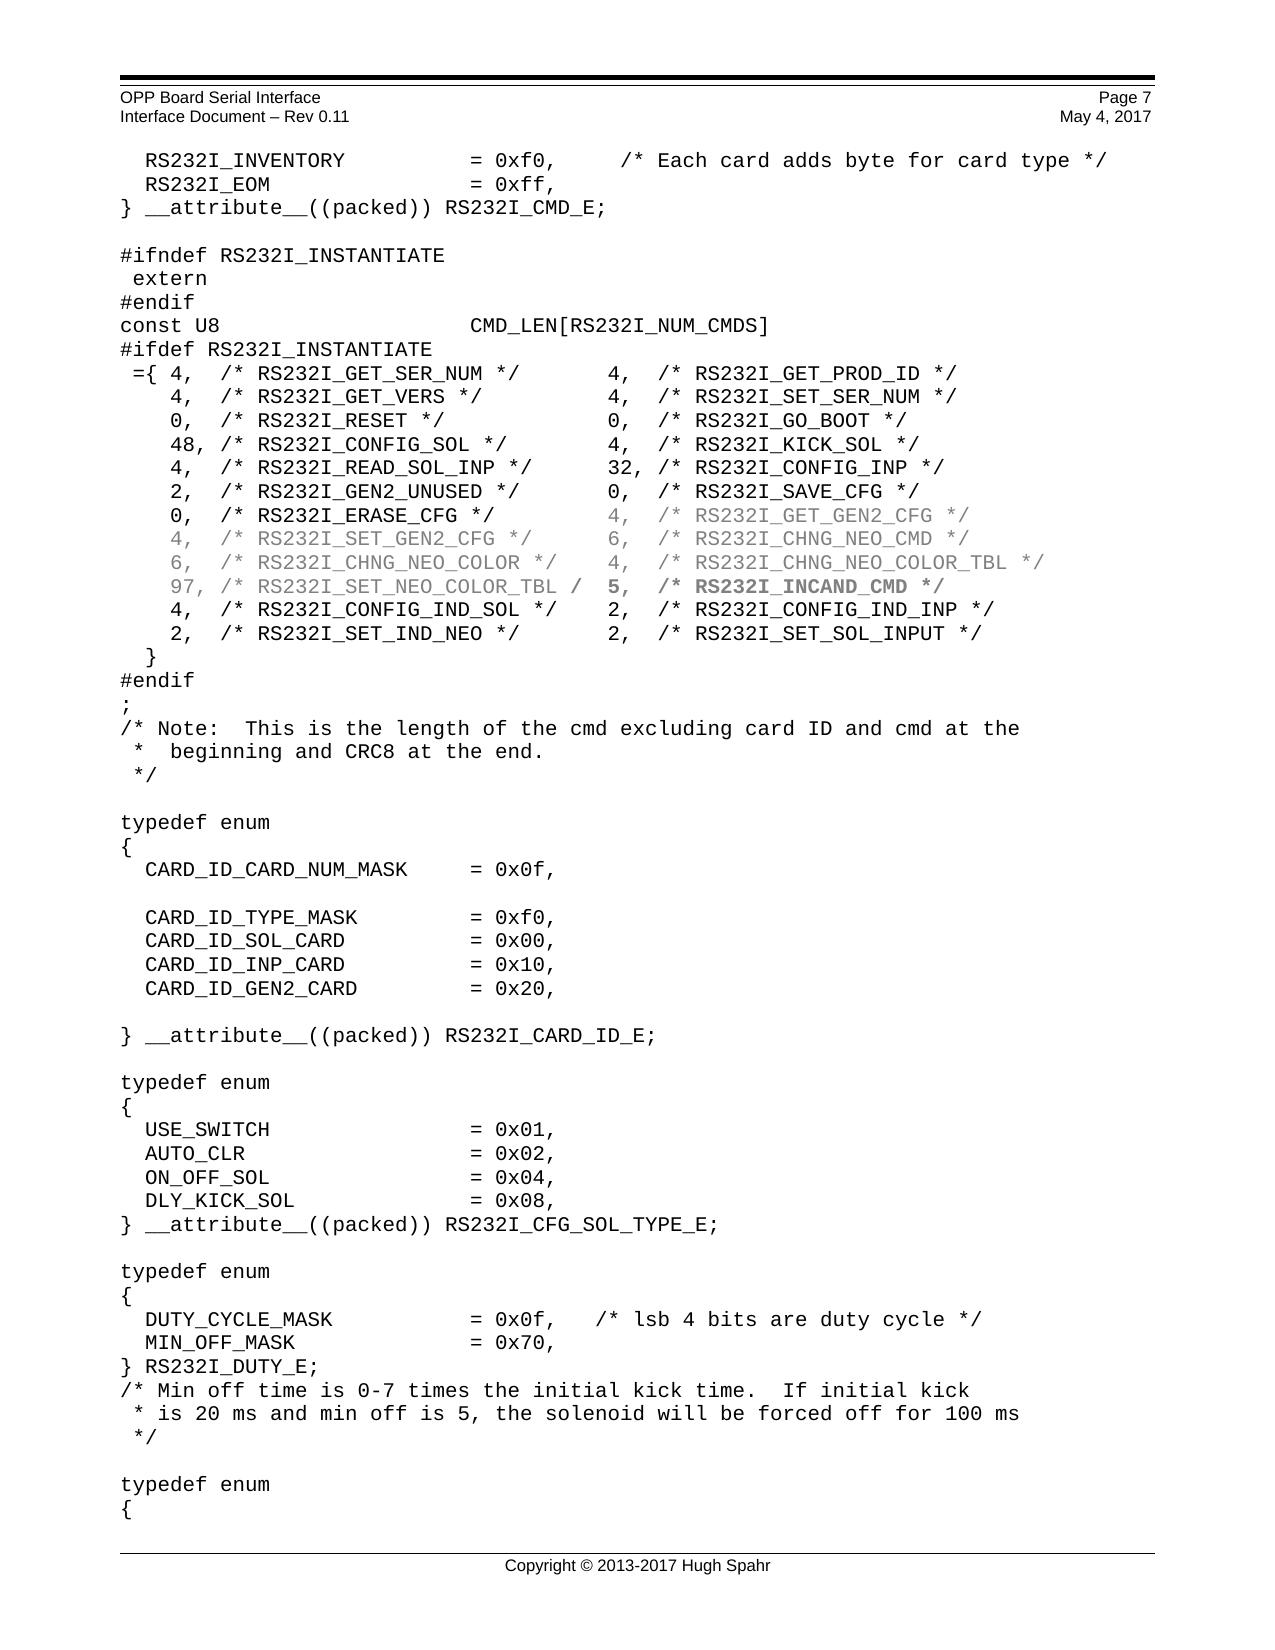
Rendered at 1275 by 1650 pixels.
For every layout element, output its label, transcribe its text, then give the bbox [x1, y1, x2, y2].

text CARD_ID_CARD_NUM_MASK = 0x0f, [120, 859, 1155, 883]
text { [120, 1096, 1155, 1119]
text DLY_KICK_SOL = 0x08, [120, 1190, 1155, 1214]
text } RS232I_DUTY_E; [120, 1356, 1155, 1379]
text { [120, 836, 1155, 859]
text DUTY_CYCLE_MASK = 0x0f, /* lsb 4 bits are duty cycle */ [120, 1309, 1155, 1332]
text 0, /* RS232I_RESET */ 0, /* RS232I_GO_BOOT */ [120, 410, 1155, 434]
text CARD_ID_SOL_CARD = 0x00, [120, 930, 1155, 954]
text typedef enum [120, 812, 1155, 836]
text 4, /* RS232I_CONFIG_IND_SOL */ 2, /* RS232I_CONFIG_IND_INP */ [120, 599, 1155, 623]
text extern [120, 268, 1155, 292]
text ON_OFF_SOL = 0x04, [120, 1167, 1155, 1190]
text USE_SWITCH = 0x01, [120, 1119, 1155, 1143]
text } [120, 647, 1155, 670]
text } __attribute__((packed)) RS232I_CARD_ID_E; [120, 1025, 1155, 1048]
text #endif [120, 292, 1155, 316]
text 2, /* RS232I_SET_IND_NEO */ 2, /* RS232I_SET_SOL_INPUT */ [120, 623, 1155, 647]
text CARD_ID_TYPE_MASK = 0xf0, [120, 907, 1155, 930]
text #ifndef RS232I_INSTANTIATE [120, 244, 1155, 268]
text RS232I_EOM = 0xff, [120, 174, 1155, 197]
text 2, /* RS232I_GEN2_UNUSED */ 0, /* RS232I_SAVE_CFG */ [120, 481, 1155, 505]
text } __attribute__((packed)) RS232I_CMD_E; [120, 197, 1155, 221]
text } __attribute__((packed)) RS232I_CFG_SOL_TYPE_E; [120, 1214, 1155, 1238]
text const U8 CMD_LEN[RS232I_NUM_CMDS] [120, 316, 1155, 339]
text #endif [120, 670, 1155, 694]
text #ifdef RS232I_INSTANTIATE [120, 339, 1155, 363]
text typedef enum [120, 1474, 1155, 1498]
text { [120, 1285, 1155, 1309]
text /* Note: This is the length of the cmd excluding card ID and cmd at the [120, 717, 1155, 741]
text typedef enum [120, 1261, 1155, 1285]
text CARD_ID_GEN2_CARD = 0x20, [120, 978, 1155, 1001]
text * beginning and CRC8 at the end. [120, 741, 1155, 765]
text 6, /* RS232I_CHNG_NEO_COLOR */ 4, /* RS232I_CHNG_NEO_COLOR_TBL */ [120, 552, 1155, 576]
text MIN_OFF_MASK = 0x70, [120, 1332, 1155, 1356]
text 4, /* RS232I_GET_VERS */ 4, /* RS232I_SET_SER_NUM */ [120, 386, 1155, 410]
text * is 20 ms and min off is 5, the solenoid will be forced off for 100 ms [120, 1403, 1155, 1427]
text 48, /* RS232I_CONFIG_SOL */ 4, /* RS232I_KICK_SOL */ [120, 434, 1155, 457]
text 97, /* RS232I_SET_NEO_COLOR_TBL / 5, /* RS232I_INCAND_CMD */ [120, 576, 1155, 599]
text 0, /* RS232I_ERASE_CFG */ 4, /* RS232I_GET_GEN2_CFG */ [120, 505, 1155, 528]
text ; [120, 694, 1155, 717]
text AUTO_CLR = 0x02, [120, 1143, 1155, 1167]
text /* Min off time is 0-7 times the initial kick time. If initial kick [120, 1379, 1155, 1403]
text typedef enum [120, 1072, 1155, 1096]
text RS232I_INVENTORY = 0xf0, /* Each card adds byte for card type */ [120, 150, 1155, 174]
text */ [120, 765, 1155, 788]
text ={ 4, /* RS232I_GET_SER_NUM */ 4, /* RS232I_GET_PROD_ID */ [120, 363, 1155, 386]
text */ [120, 1427, 1155, 1451]
text 4, /* RS232I_READ_SOL_INP */ 32, /* RS232I_CONFIG_INP */ [120, 457, 1155, 481]
text { [120, 1498, 1155, 1521]
text CARD_ID_INP_CARD = 0x10, [120, 954, 1155, 978]
text 4, /* RS232I_SET_GEN2_CFG */ 6, /* RS232I_CHNG_NEO_CMD */ [120, 528, 1155, 552]
